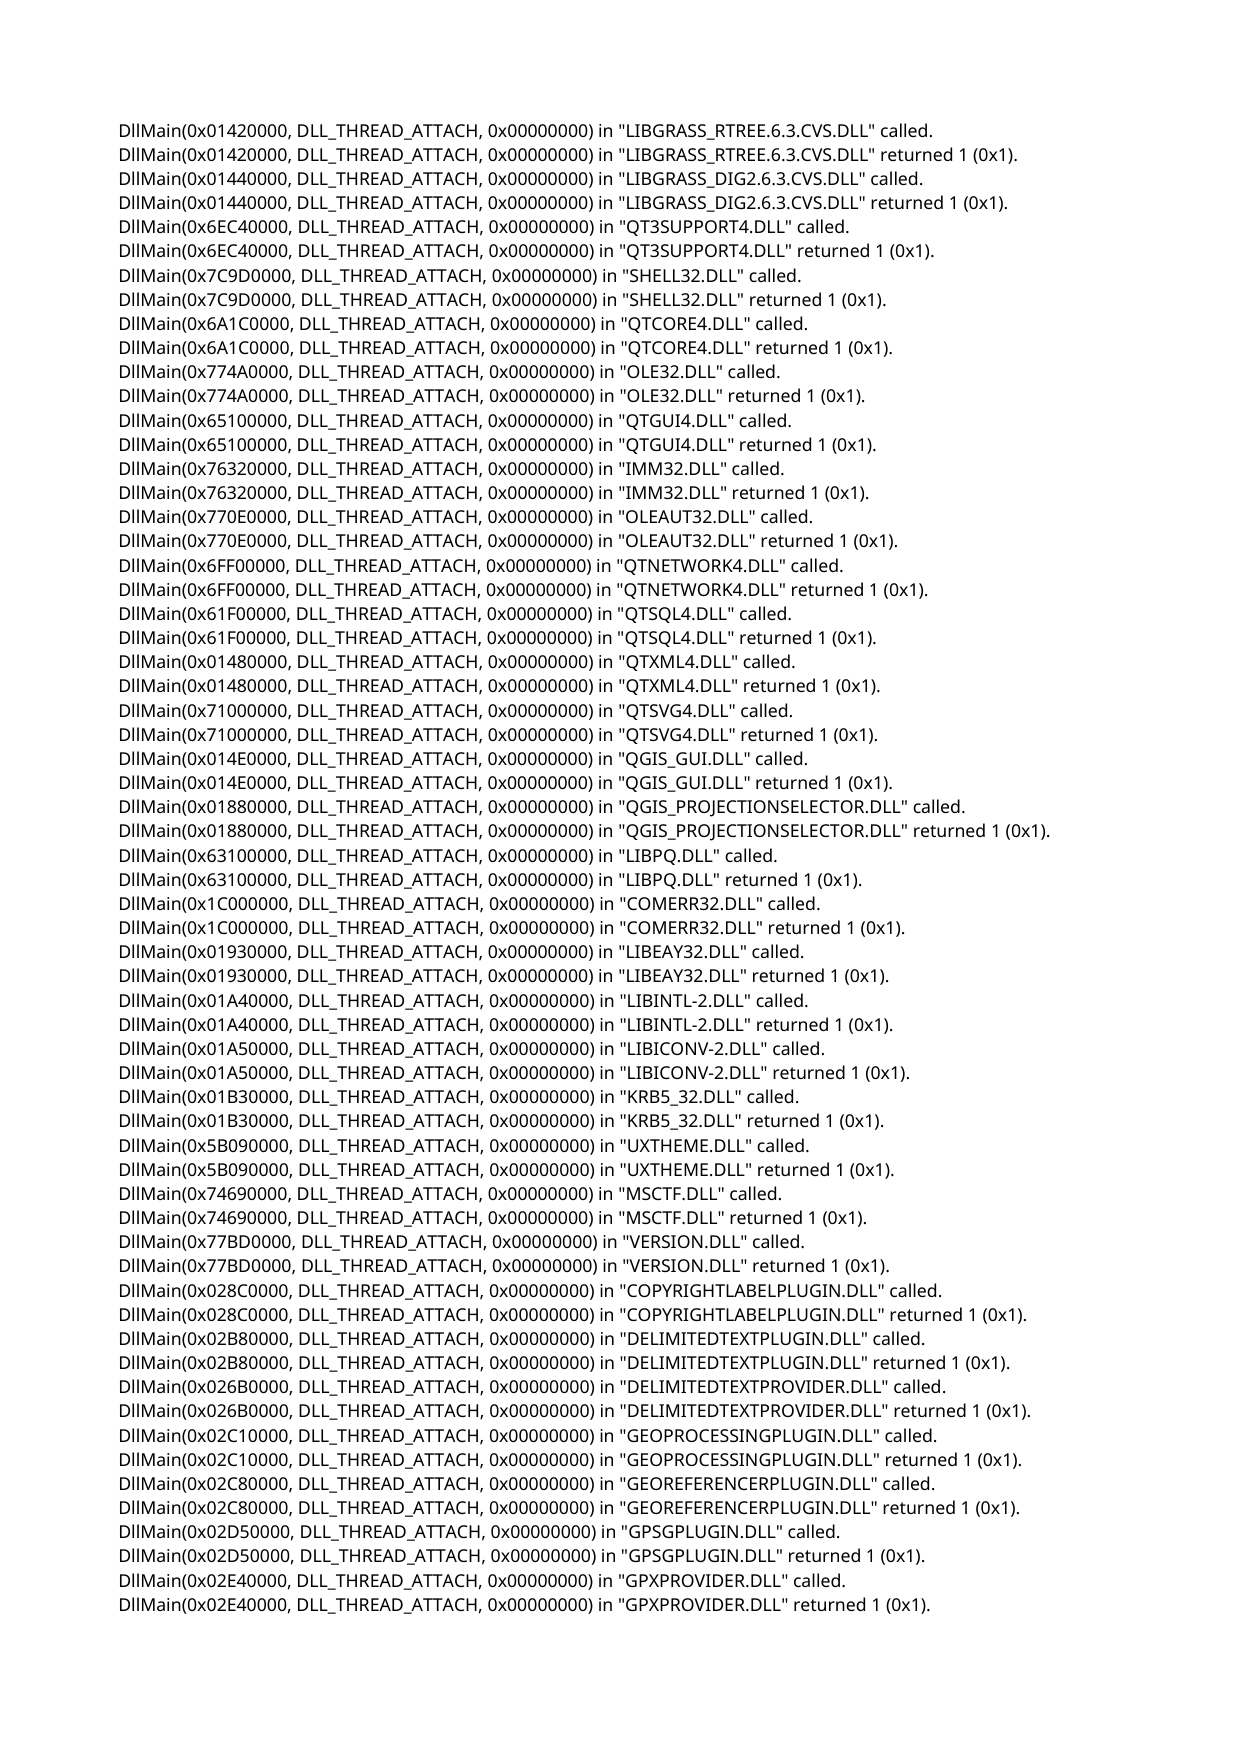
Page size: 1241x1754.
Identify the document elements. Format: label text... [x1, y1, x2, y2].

text DllMain(0x76320000, DLL_THREAD_ATTACH, 0x00000000) in "IMM32.DLL" called. [118, 456, 1122, 481]
text DllMain(0x01440000, DLL_THREAD_ATTACH, 0x00000000) in "LIBGRASS_DIG2.6.3.CVS.DLL" called. [118, 166, 1122, 191]
text DllMain(0x71000000, DLL_THREAD_ATTACH, 0x00000000) in "QTSVG4.DLL" called. [118, 698, 1122, 722]
text DllMain(0x01930000, DLL_THREAD_ATTACH, 0x00000000) in "LIBEAY32.DLL" called. [118, 940, 1122, 964]
text DllMain(0x1C000000, DLL_THREAD_ATTACH, 0x00000000) in "COMERR32.DLL" called. [118, 891, 1122, 916]
text DllMain(0x02B80000, DLL_THREAD_ATTACH, 0x00000000) in "DELIMITEDTEXTPLUGIN.DLL" called. [118, 1326, 1122, 1351]
text DllMain(0x1C000000, DLL_THREAD_ATTACH, 0x00000000) in "COMERR32.DLL" returned 1 (0x1). [118, 916, 1122, 940]
text DllMain(0x71000000, DLL_THREAD_ATTACH, 0x00000000) in "QTSVG4.DLL" returned 1 (0x1). [118, 722, 1122, 746]
text DllMain(0x7C9D0000, DLL_THREAD_ATTACH, 0x00000000) in "SHELL32.DLL" returned 1 (0x1). [118, 287, 1122, 311]
text DllMain(0x02C10000, DLL_THREAD_ATTACH, 0x00000000) in "GEOPROCESSINGPLUGIN.DLL" returned 1 (0x1). [118, 1447, 1122, 1471]
text DllMain(0x77BD0000, DLL_THREAD_ATTACH, 0x00000000) in "VERSION.DLL" called. [118, 1230, 1122, 1254]
text DllMain(0x6FF00000, DLL_THREAD_ATTACH, 0x00000000) in "QTNETWORK4.DLL" returned 1 (0x1). [118, 577, 1122, 601]
text DllMain(0x61F00000, DLL_THREAD_ATTACH, 0x00000000) in "QTSQL4.DLL" returned 1 (0x1). [118, 626, 1122, 650]
text DllMain(0x74690000, DLL_THREAD_ATTACH, 0x00000000) in "MSCTF.DLL" called. [118, 1181, 1122, 1206]
text DllMain(0x5B090000, DLL_THREAD_ATTACH, 0x00000000) in "UXTHEME.DLL" returned 1 (0x1). [118, 1157, 1122, 1181]
text DllMain(0x01A50000, DLL_THREAD_ATTACH, 0x00000000) in "LIBICONV-2.DLL" returned 1 (0x1). [118, 1061, 1122, 1085]
text DllMain(0x01B30000, DLL_THREAD_ATTACH, 0x00000000) in "KRB5_32.DLL" returned 1 (0x1). [118, 1109, 1122, 1133]
text DllMain(0x6EC40000, DLL_THREAD_ATTACH, 0x00000000) in "QT3SUPPORT4.DLL" called. [118, 215, 1122, 239]
text DllMain(0x01420000, DLL_THREAD_ATTACH, 0x00000000) in "LIBGRASS_RTREE.6.3.CVS.DLL" called. [118, 118, 1122, 142]
text DllMain(0x6EC40000, DLL_THREAD_ATTACH, 0x00000000) in "QT3SUPPORT4.DLL" returned 1 (0x1). [118, 239, 1122, 263]
text DllMain(0x01A40000, DLL_THREAD_ATTACH, 0x00000000) in "LIBINTL-2.DLL" returned 1 (0x1). [118, 1012, 1122, 1036]
text DllMain(0x01440000, DLL_THREAD_ATTACH, 0x00000000) in "LIBGRASS_DIG2.6.3.CVS.DLL" returned 1 (0x1). [118, 191, 1122, 215]
text DllMain(0x6A1C0000, DLL_THREAD_ATTACH, 0x00000000) in "QTCORE4.DLL" called. [118, 311, 1122, 336]
text DllMain(0x65100000, DLL_THREAD_ATTACH, 0x00000000) in "QTGUI4.DLL" called. [118, 408, 1122, 432]
text DllMain(0x774A0000, DLL_THREAD_ATTACH, 0x00000000) in "OLE32.DLL" called. [118, 360, 1122, 384]
text DllMain(0x026B0000, DLL_THREAD_ATTACH, 0x00000000) in "DELIMITEDTEXTPROVIDER.DLL" returned 1 (0x1). [118, 1399, 1122, 1423]
text DllMain(0x774A0000, DLL_THREAD_ATTACH, 0x00000000) in "OLE32.DLL" returned 1 (0x1). [118, 384, 1122, 408]
text DllMain(0x028C0000, DLL_THREAD_ATTACH, 0x00000000) in "COPYRIGHTLABELPLUGIN.DLL" returned 1 (0x1). [118, 1302, 1122, 1326]
text DllMain(0x63100000, DLL_THREAD_ATTACH, 0x00000000) in "LIBPQ.DLL" called. [118, 843, 1122, 867]
text DllMain(0x01A40000, DLL_THREAD_ATTACH, 0x00000000) in "LIBINTL-2.DLL" called. [118, 988, 1122, 1012]
text DllMain(0x01420000, DLL_THREAD_ATTACH, 0x00000000) in "LIBGRASS_RTREE.6.3.CVS.DLL" returned 1 (0x1). [118, 142, 1122, 166]
text DllMain(0x7C9D0000, DLL_THREAD_ATTACH, 0x00000000) in "SHELL32.DLL" called. [118, 263, 1122, 287]
text DllMain(0x01B30000, DLL_THREAD_ATTACH, 0x00000000) in "KRB5_32.DLL" called. [118, 1085, 1122, 1109]
text DllMain(0x01480000, DLL_THREAD_ATTACH, 0x00000000) in "QTXML4.DLL" called. [118, 650, 1122, 674]
text DllMain(0x02C80000, DLL_THREAD_ATTACH, 0x00000000) in "GEOREFERENCERPLUGIN.DLL" called. [118, 1471, 1122, 1496]
text DllMain(0x77BD0000, DLL_THREAD_ATTACH, 0x00000000) in "VERSION.DLL" returned 1 (0x1). [118, 1254, 1122, 1278]
text DllMain(0x028C0000, DLL_THREAD_ATTACH, 0x00000000) in "COPYRIGHTLABELPLUGIN.DLL" called. [118, 1278, 1122, 1302]
text DllMain(0x76320000, DLL_THREAD_ATTACH, 0x00000000) in "IMM32.DLL" returned 1 (0x1). [118, 481, 1122, 505]
text DllMain(0x014E0000, DLL_THREAD_ATTACH, 0x00000000) in "QGIS_GUI.DLL" returned 1 (0x1). [118, 771, 1122, 795]
text DllMain(0x65100000, DLL_THREAD_ATTACH, 0x00000000) in "QTGUI4.DLL" returned 1 (0x1). [118, 432, 1122, 456]
text DllMain(0x014E0000, DLL_THREAD_ATTACH, 0x00000000) in "QGIS_GUI.DLL" called. [118, 746, 1122, 771]
text DllMain(0x01880000, DLL_THREAD_ATTACH, 0x00000000) in "QGIS_PROJECTIONSELECTOR.DLL" returned 1 (0x1). [118, 819, 1122, 843]
text DllMain(0x5B090000, DLL_THREAD_ATTACH, 0x00000000) in "UXTHEME.DLL" called. [118, 1133, 1122, 1157]
text DllMain(0x026B0000, DLL_THREAD_ATTACH, 0x00000000) in "DELIMITEDTEXTPROVIDER.DLL" called. [118, 1375, 1122, 1399]
text DllMain(0x02C80000, DLL_THREAD_ATTACH, 0x00000000) in "GEOREFERENCERPLUGIN.DLL" returned 1 (0x1). [118, 1496, 1122, 1520]
text DllMain(0x01480000, DLL_THREAD_ATTACH, 0x00000000) in "QTXML4.DLL" returned 1 (0x1). [118, 674, 1122, 698]
text DllMain(0x02E40000, DLL_THREAD_ATTACH, 0x00000000) in "GPXPROVIDER.DLL" called. [118, 1568, 1122, 1592]
text DllMain(0x02B80000, DLL_THREAD_ATTACH, 0x00000000) in "DELIMITEDTEXTPLUGIN.DLL" returned 1 (0x1). [118, 1351, 1122, 1375]
text DllMain(0x01880000, DLL_THREAD_ATTACH, 0x00000000) in "QGIS_PROJECTIONSELECTOR.DLL" called. [118, 795, 1122, 819]
text DllMain(0x01930000, DLL_THREAD_ATTACH, 0x00000000) in "LIBEAY32.DLL" returned 1 (0x1). [118, 964, 1122, 988]
text DllMain(0x02D50000, DLL_THREAD_ATTACH, 0x00000000) in "GPSGPLUGIN.DLL" returned 1 (0x1). [118, 1544, 1122, 1568]
text DllMain(0x02D50000, DLL_THREAD_ATTACH, 0x00000000) in "GPSGPLUGIN.DLL" called. [118, 1520, 1122, 1544]
text DllMain(0x770E0000, DLL_THREAD_ATTACH, 0x00000000) in "OLEAUT32.DLL" returned 1 (0x1). [118, 529, 1122, 553]
text DllMain(0x770E0000, DLL_THREAD_ATTACH, 0x00000000) in "OLEAUT32.DLL" called. [118, 505, 1122, 529]
text DllMain(0x6A1C0000, DLL_THREAD_ATTACH, 0x00000000) in "QTCORE4.DLL" returned 1 (0x1). [118, 336, 1122, 360]
text DllMain(0x02C10000, DLL_THREAD_ATTACH, 0x00000000) in "GEOPROCESSINGPLUGIN.DLL" called. [118, 1423, 1122, 1447]
text DllMain(0x6FF00000, DLL_THREAD_ATTACH, 0x00000000) in "QTNETWORK4.DLL" called. [118, 553, 1122, 577]
text DllMain(0x01A50000, DLL_THREAD_ATTACH, 0x00000000) in "LIBICONV-2.DLL" called. [118, 1036, 1122, 1061]
text DllMain(0x02E40000, DLL_THREAD_ATTACH, 0x00000000) in "GPXPROVIDER.DLL" returned 1 (0x1). [118, 1592, 1122, 1616]
text DllMain(0x63100000, DLL_THREAD_ATTACH, 0x00000000) in "LIBPQ.DLL" returned 1 (0x1). [118, 867, 1122, 891]
text DllMain(0x74690000, DLL_THREAD_ATTACH, 0x00000000) in "MSCTF.DLL" returned 1 (0x1). [118, 1206, 1122, 1230]
text DllMain(0x61F00000, DLL_THREAD_ATTACH, 0x00000000) in "QTSQL4.DLL" called. [118, 601, 1122, 626]
